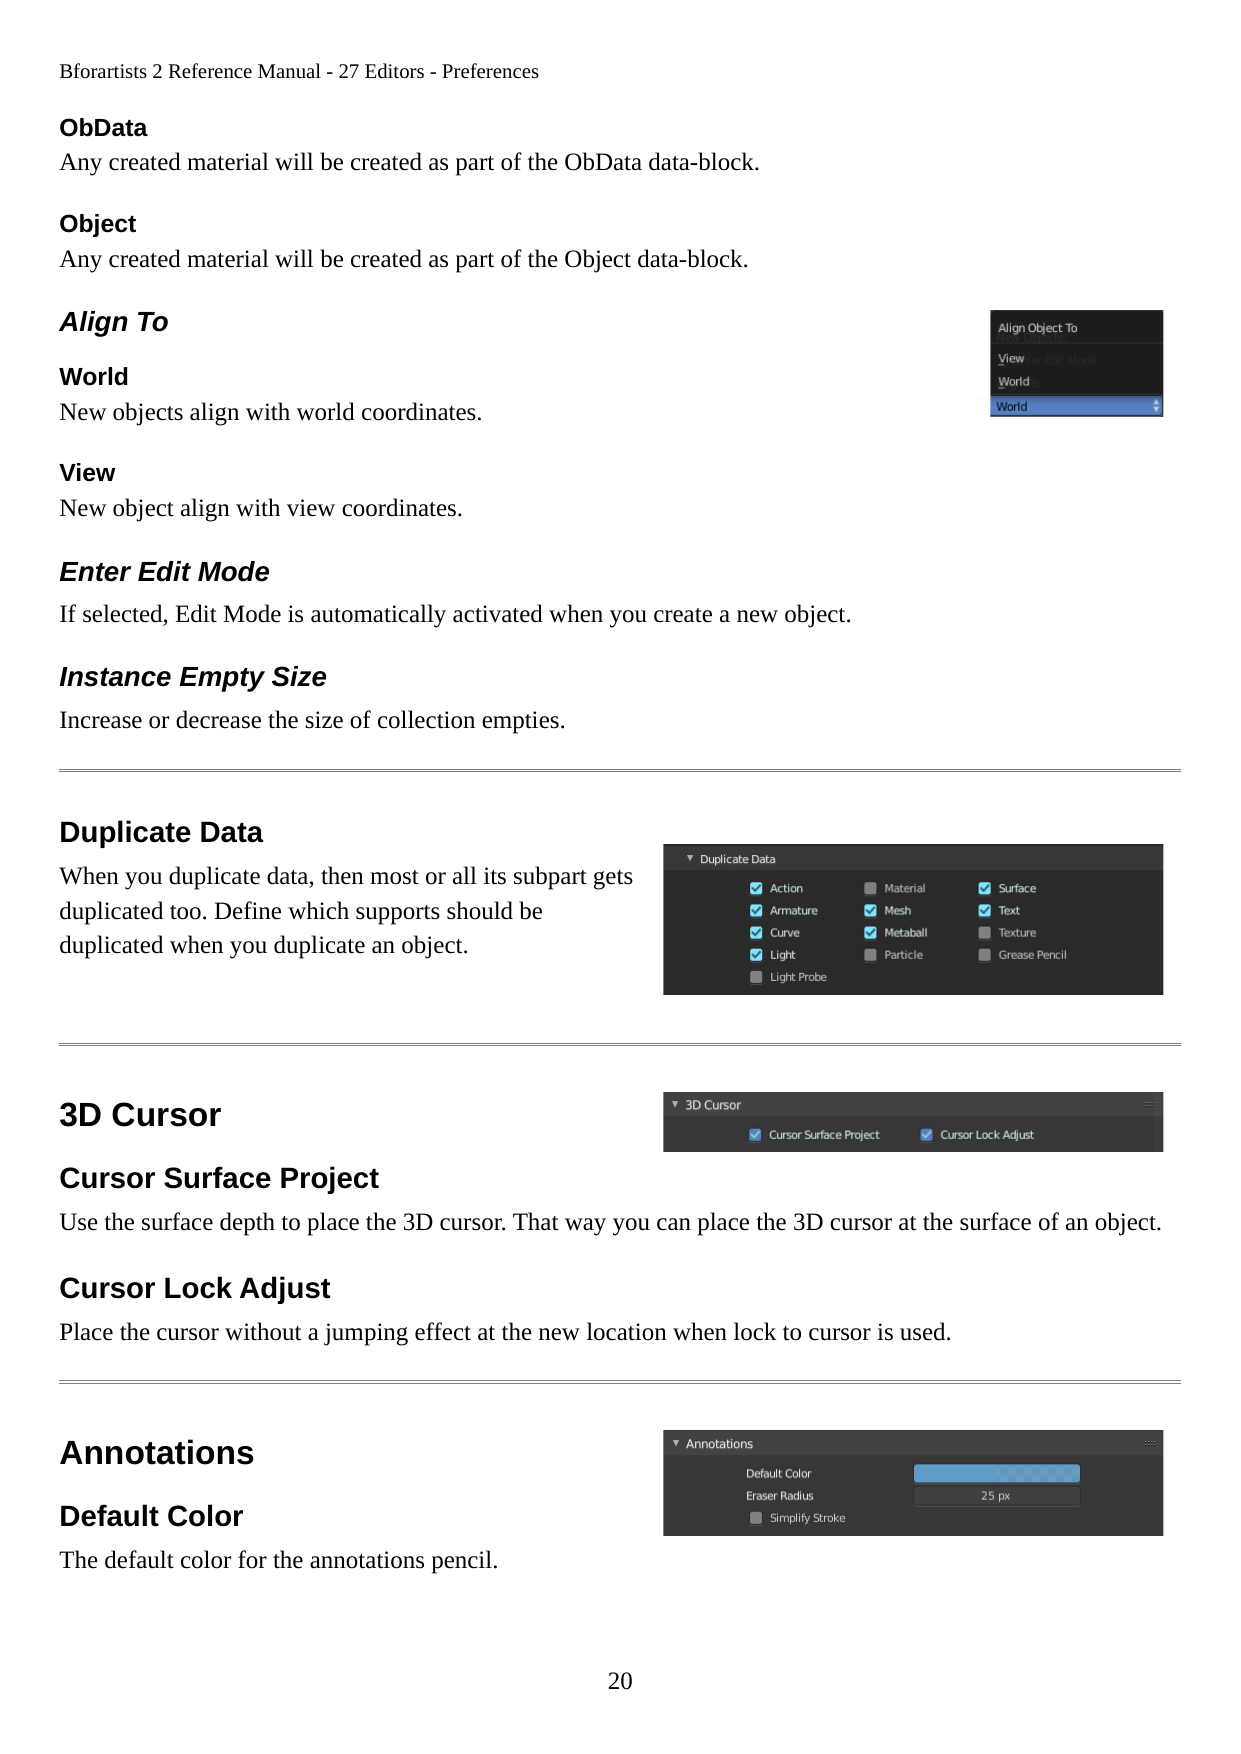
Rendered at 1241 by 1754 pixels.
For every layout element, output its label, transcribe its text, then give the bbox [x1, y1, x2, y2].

subtitle Instance Empty Size [59, 661, 1181, 693]
text Use the surface depth to place the 3D cursor. That way you can place the 3D cursor at the surface of an object. [59, 1207, 1181, 1236]
subtitle Enter Edit Mode [59, 555, 1181, 587]
picture [663, 844, 1164, 995]
subtitle [1164, 362, 1181, 391]
subtitle [1164, 1499, 1181, 1533]
text When you duplicate data, then most or all its subpart gets duplicated too. Define which supports should be duplicated when you duplicate an object. [59, 861, 663, 959]
picture [663, 1430, 1164, 1536]
subtitle View [59, 458, 1181, 487]
subtitle Cursor Surface Project [59, 1161, 1181, 1195]
text The default color for the annotations pencil. [59, 1545, 1181, 1574]
text Any created material will be created as part of the ObData data-block. [59, 147, 1181, 176]
subtitle 3D Cursor [59, 1095, 663, 1134]
subtitle Object [59, 209, 1181, 237]
picture [663, 1092, 1164, 1152]
text New object align with view coordinates. [59, 493, 1181, 522]
subtitle [1164, 1095, 1181, 1134]
subtitle World [59, 362, 990, 391]
subtitle Annotations [59, 1433, 663, 1472]
subtitle ObData [59, 113, 1181, 141]
text Any created material will be created as part of the Object data-block. [59, 244, 1181, 272]
text Place the cursor without a jumping effect at the new location when lock to cursor is used. [59, 1317, 1181, 1346]
subtitle [1164, 1433, 1181, 1472]
text New objects align with world coordinates. [59, 397, 1181, 426]
subtitle Default Color [59, 1499, 663, 1533]
subtitle Align To [59, 305, 1181, 337]
text If selected, Edit Mode is automatically activated when you create a new object. [59, 599, 1181, 628]
subtitle Cursor Lock Adjust [59, 1271, 1181, 1305]
picture [990, 310, 1164, 417]
text Increase or decrease the size of collection empties. [59, 705, 1181, 734]
subtitle Duplicate Data [59, 815, 1181, 849]
